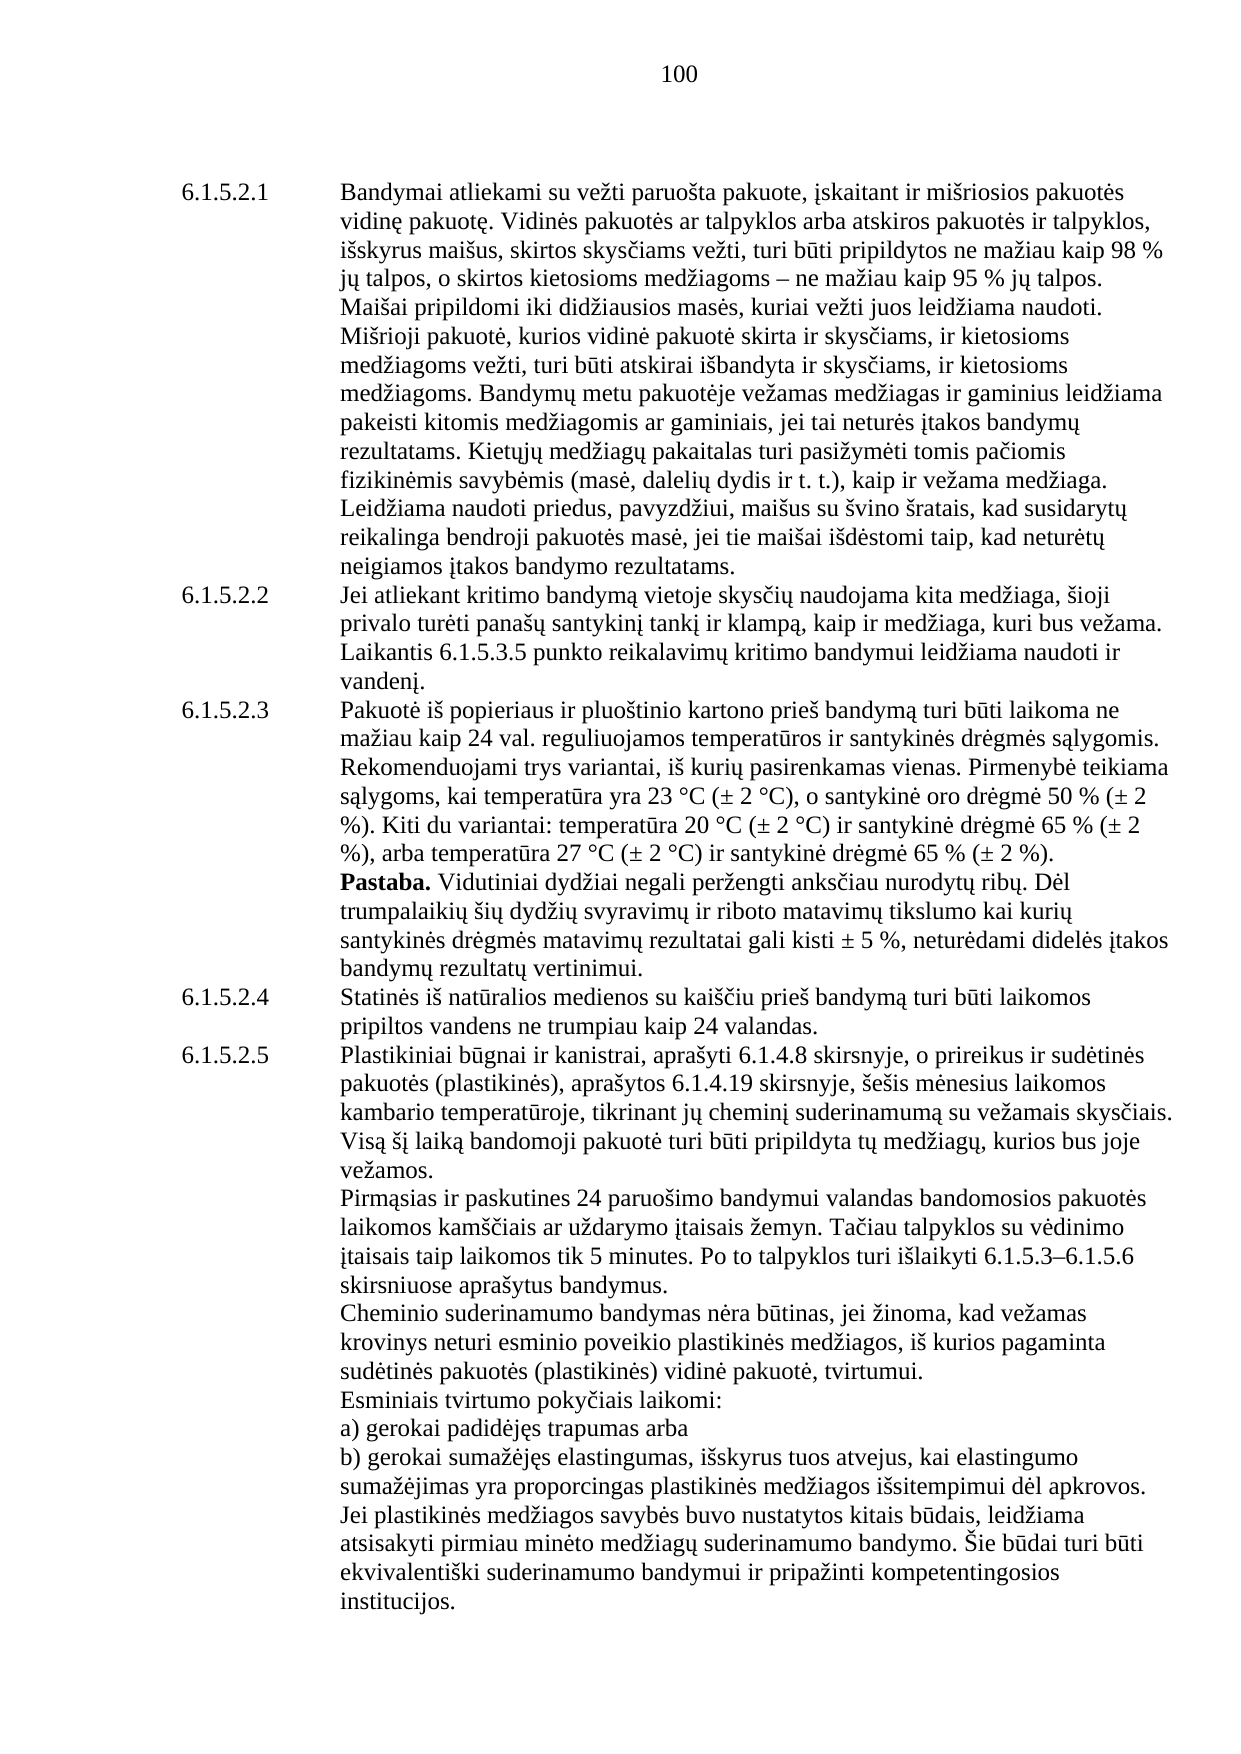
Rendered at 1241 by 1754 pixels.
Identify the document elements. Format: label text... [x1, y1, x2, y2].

table_cell [177, 1442, 336, 1500]
table_cell [332, 1414, 336, 1442]
table_cell [177, 1184, 336, 1298]
table_cell 6.1.5.2.3 [177, 695, 336, 867]
table_cell 6.1.5.2.2 [177, 580, 336, 695]
table_cell [177, 1500, 336, 1615]
table_cell 6.1.5.2.5 [177, 1040, 336, 1183]
table_cell 6.1.5.2.4 [177, 982, 336, 1040]
table_cell [177, 867, 336, 982]
table_cell 6.1.5.2.1 [177, 177, 336, 580]
table_cell [177, 1299, 336, 1385]
table_cell [177, 1385, 181, 1413]
table_cell [177, 1414, 181, 1442]
table_cell [332, 1385, 336, 1413]
